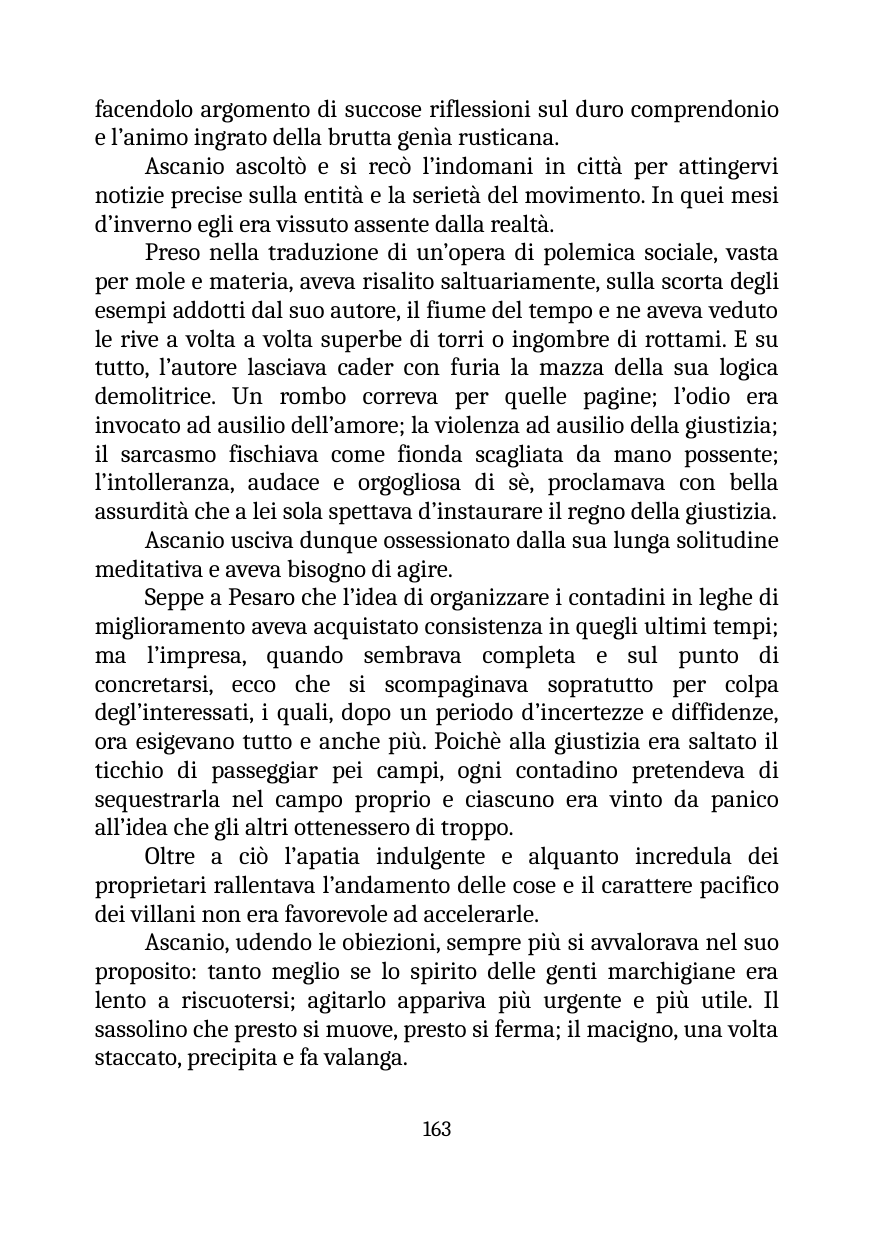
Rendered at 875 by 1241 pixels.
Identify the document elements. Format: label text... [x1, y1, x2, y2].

text Ascanio ascoltò e si recò l’indomani in città per attingervi notizie precise sulla entità e la serietà del movimento. In quei mesi d’inverno egli era vissuto assente dalla realtà. [94, 152, 779, 238]
text facendolo argomento di succose riflessioni sul duro comprendonio e l’animo ingrato della brutta genìa rusticana. [94, 94, 779, 152]
text Preso nella traduzione di un’opera di polemica sociale, vasta per mole e materia, aveva risalito saltuariamente, sulla scorta degli esempi addotti dal suo autore, il fiume del tempo e ne aveva veduto le rive a volta a volta superbe di torri o ingombre di rottami. E su tutto, l’autore lasciava cader con furia la mazza della sua logica demolitrice. Un rombo correva per quelle pagine; l’odio era invocato ad ausilio dell’amore; la violenza ad ausilio della giustizia; il sarcasmo fischiava come fionda scagliata da mano possente; l’intolleranza, audace e orgogliosa di sè, proclamava con bella assurdità che a lei sola spettava d’instaurare il regno della giustizia. [94, 238, 779, 526]
text Oltre a ciò l’apatia indulgente e alquanto incredula dei proprietari rallentava l’andamento delle cose e il carattere pacifico dei villani non era favorevole ad accelerarle. [94, 842, 779, 928]
text Seppe a Pesaro che l’idea di organizzare i contadini in leghe di miglioramento aveva acquistato consistenza in quegli ultimi tempi; ma l’impresa, quando sembrava completa e sul punto di concretarsi, ecco che si scompaginava sopratutto per colpa degl’interessati, i quali, dopo un periodo d’incertezze e diffidenze, ora esigevano tutto e anche più. Poichè alla giustizia era saltato il ticchio di passeggiar pei campi, ogni contadino pretendeva di sequestrarla nel campo proprio e ciascuno era vinto da panico all’idea che gli altri ottenessero di troppo. [94, 583, 779, 842]
text Ascanio, udendo le obiezioni, sempre più si avvalorava nel suo proposito: tanto meglio se lo spirito delle genti marchigiane era lento a riscuotersi; agitarlo appariva più urgente e più utile. Il sassolino che presto si muove, presto si ferma; il macigno, una volta staccato, precipita e fa valanga. [94, 928, 779, 1072]
text Ascanio usciva dunque ossessionato dalla sua lunga solitudine meditativa e aveva bisogno di agire. [94, 526, 779, 583]
